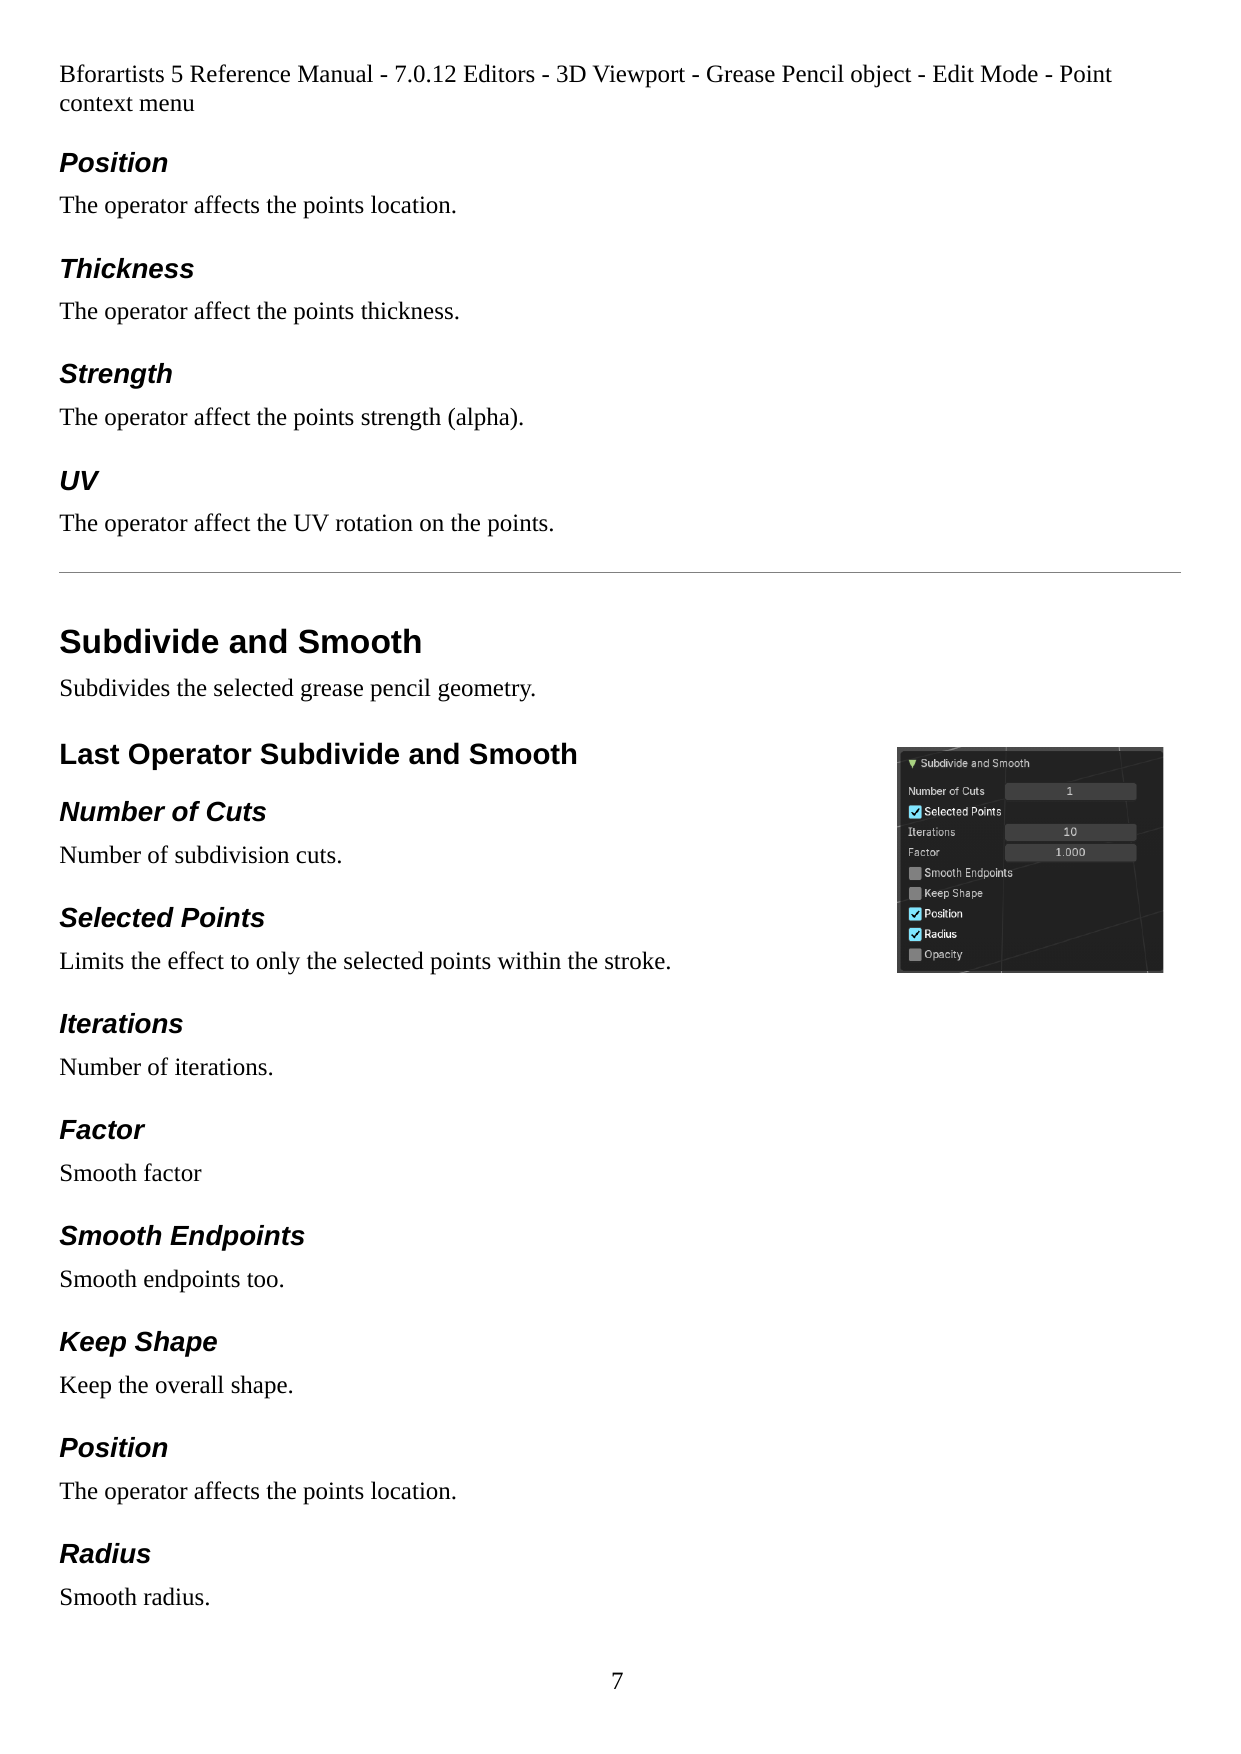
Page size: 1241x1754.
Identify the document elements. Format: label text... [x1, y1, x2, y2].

subtitle Subdivide and Smooth [59, 622, 1181, 661]
subtitle Iterations [59, 1008, 1181, 1039]
subtitle Last Operator Subdivide and Smooth [59, 737, 1181, 771]
text Keep the overall shape. [59, 1370, 1181, 1399]
text Number of subdivision cuts. [59, 840, 897, 869]
subtitle Selected Points [59, 902, 897, 934]
subtitle Thickness [59, 252, 1181, 284]
text The operator affect the points strength (alpha). [59, 402, 1181, 431]
subtitle Number of Cuts [59, 796, 897, 828]
subtitle Position [59, 1431, 1181, 1463]
text Subdivides the selected grease pencil geometry. [59, 673, 1181, 702]
text Smooth radius. [59, 1582, 1181, 1611]
subtitle Factor [59, 1114, 1181, 1146]
subtitle Strength [59, 358, 1181, 390]
subtitle Position [59, 146, 1181, 178]
text The operator affect the UV rotation on the points. [59, 508, 1181, 537]
picture [897, 747, 1164, 973]
text The operator affects the points location. [59, 1476, 1181, 1504]
subtitle Smooth Endpoints [59, 1219, 1181, 1251]
subtitle [1164, 796, 1181, 828]
subtitle [1164, 902, 1181, 934]
subtitle Keep Shape [59, 1326, 1181, 1357]
text Limits the effect to only the selected points within the stroke. [59, 946, 1181, 975]
text The operator affect the points thickness. [59, 296, 1181, 325]
text Smooth endpoints too. [59, 1264, 1181, 1293]
text Smooth factor [59, 1158, 1181, 1187]
subtitle UV [59, 464, 1181, 496]
text Number of iterations. [59, 1052, 1181, 1081]
text The operator affects the points location. [59, 190, 1181, 219]
subtitle Radius [59, 1537, 1181, 1569]
